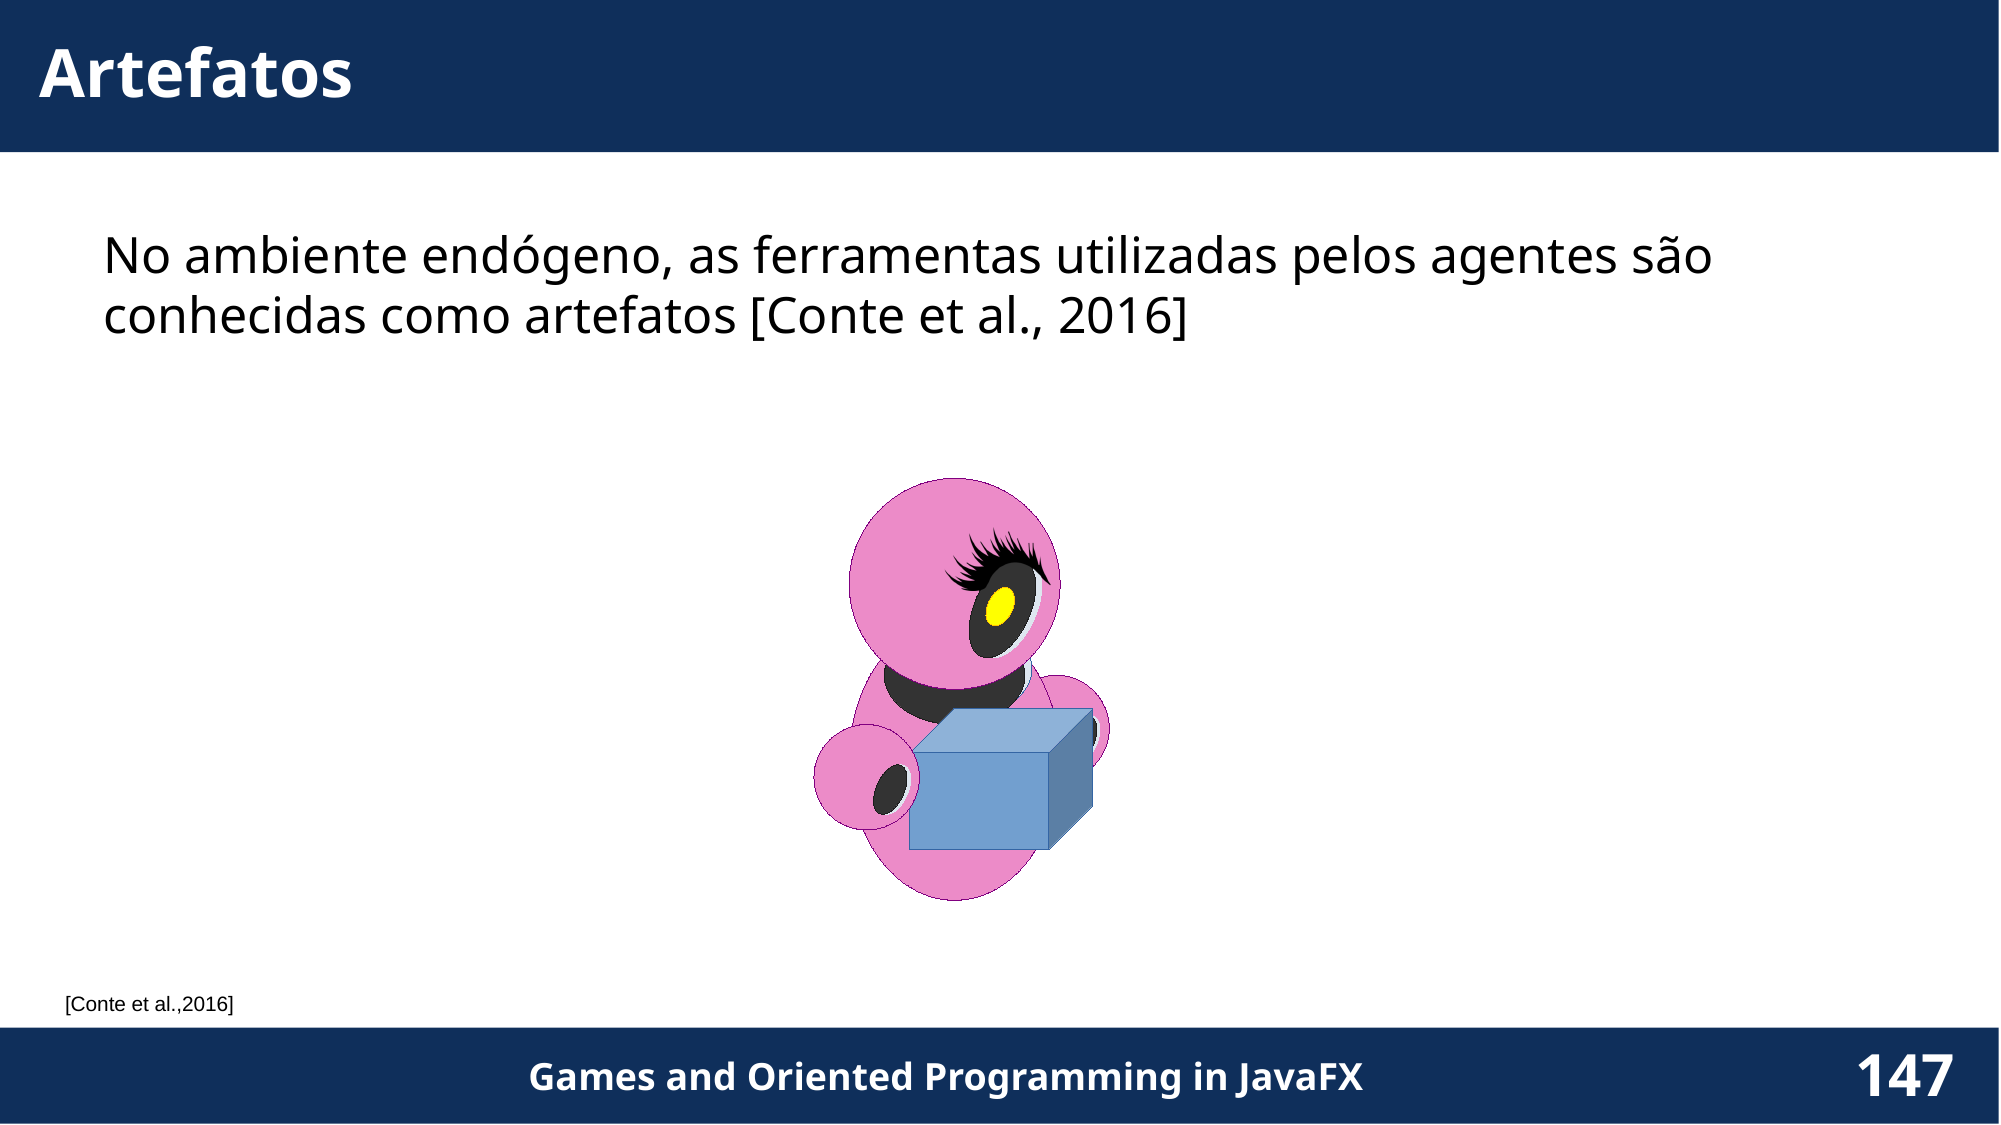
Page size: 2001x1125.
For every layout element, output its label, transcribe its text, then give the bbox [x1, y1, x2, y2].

text_box [813, 478, 1110, 901]
text_box [Conte et al.,2016] [50, 958, 1969, 1024]
picture [944, 527, 1056, 591]
text_box Artefatos [25, 23, 1999, 119]
text_box No ambiente endógeno, as ferramentas utilizadas pelos agentes são conhecidas como artefatos [Conte et al., 2016] [88, 216, 1947, 352]
